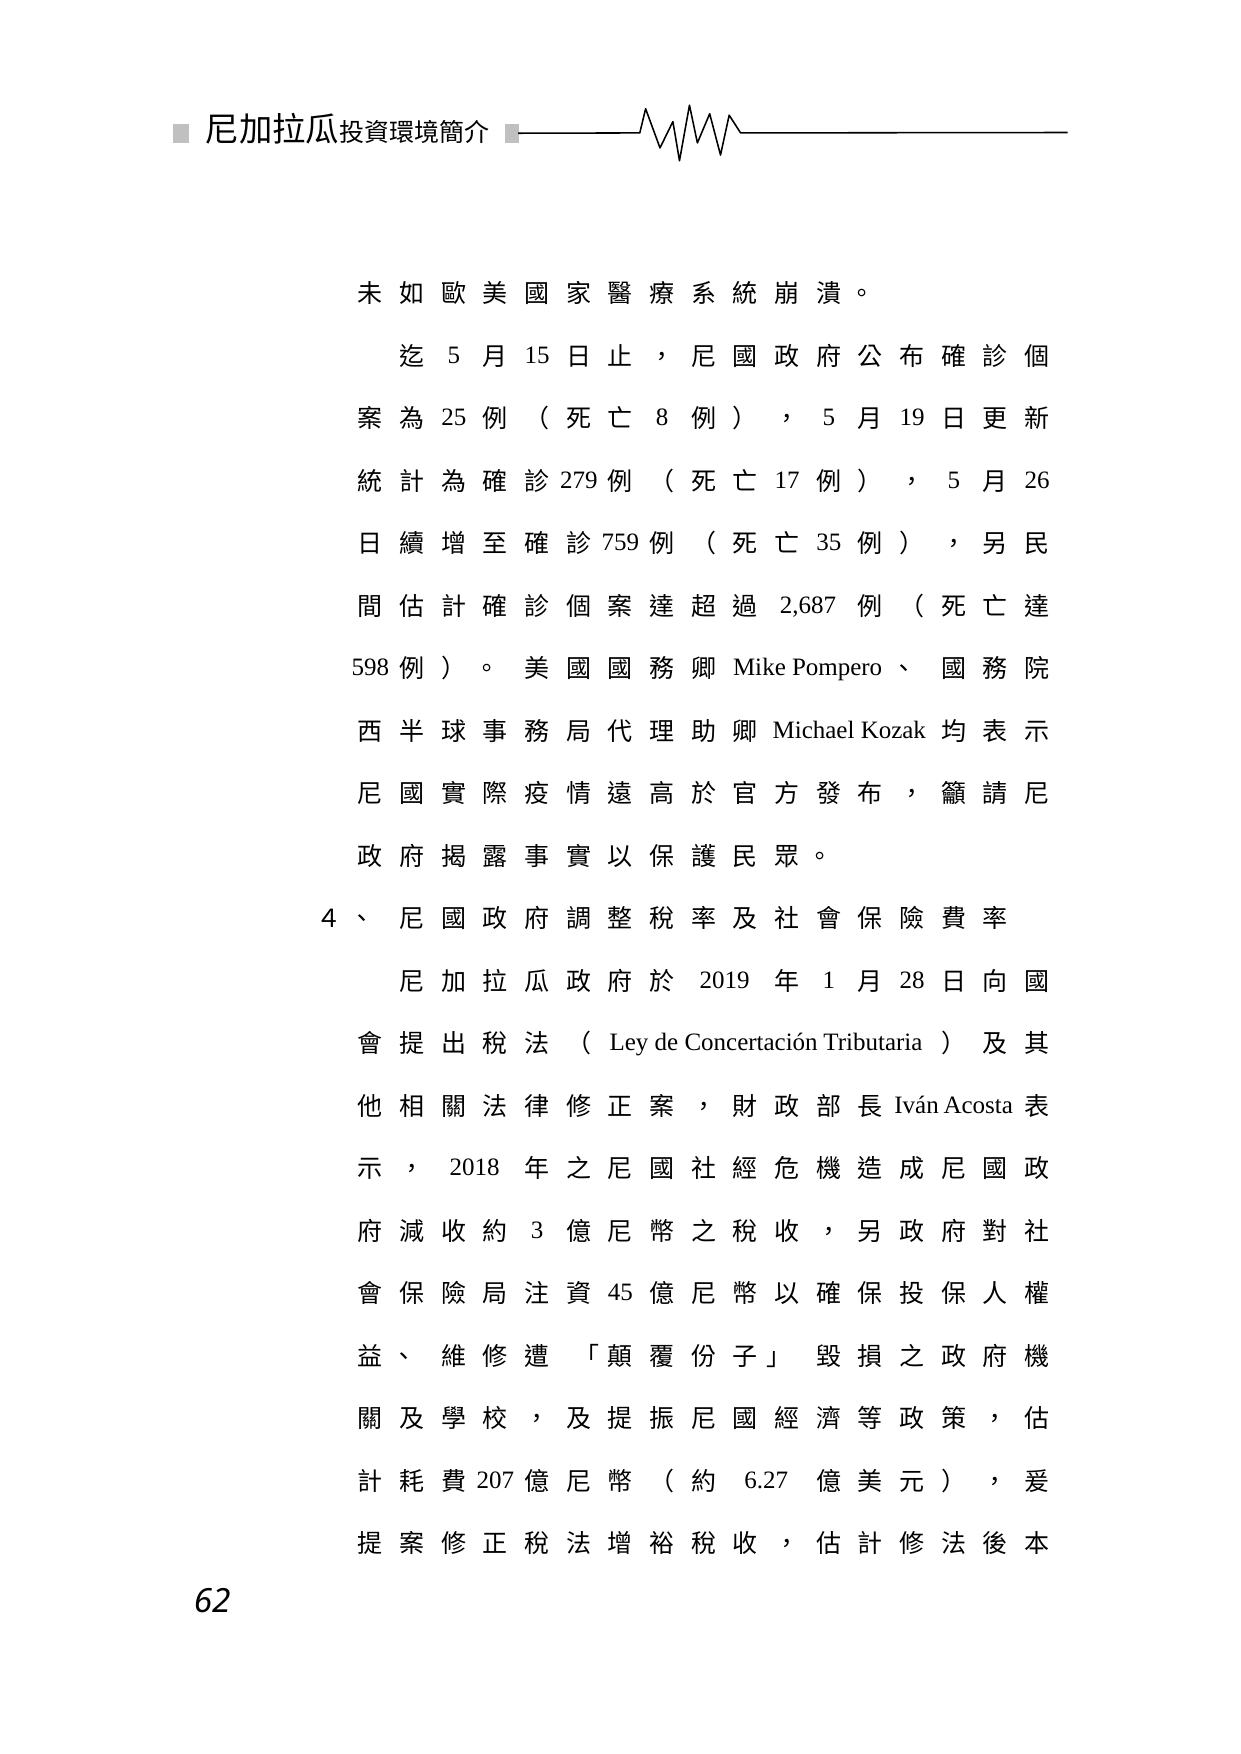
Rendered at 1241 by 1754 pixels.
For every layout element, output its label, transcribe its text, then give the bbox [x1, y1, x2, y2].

text 未如歐美國家醫療系統崩潰。 [330, 250, 1058, 313]
text ４、尼國政府調整稅率及社會保險費率 [281, 875, 1058, 938]
text 尼加拉瓜政府於2019年1月28日向國會提出稅法（Ley de Concertación Tributaria）及其他相關法律修正案，財政部長Iván Acosta表示，2018年之尼國社經危機造成尼國政府減收約3億尼幣之稅收，另政府對社會保險局注資45億尼幣以確保投保人權益、維修遭「顛覆份子」毀損之政府機關及學校，及提振尼國經濟等政策，估計耗費207億尼幣（約6.27億美元），爰提案修正稅法增裕稅收，估計修法後本 [330, 938, 1058, 1563]
text 迄5月15日止，尼國政府公布確診個案為25例（死亡8例），5月19日更新統計為確診279例（死亡17例），5月26日續增至確診759例（死亡35例），另民間估計確診個案達超過2,687例（死亡達598例）。美國國務卿Mike Pompero、國務院西半球事務局代理助卿Michael Kozak均表示尼國實際疫情遠高於官方發布，籲請尼政府揭露事實以保護民眾。 [330, 313, 1058, 875]
